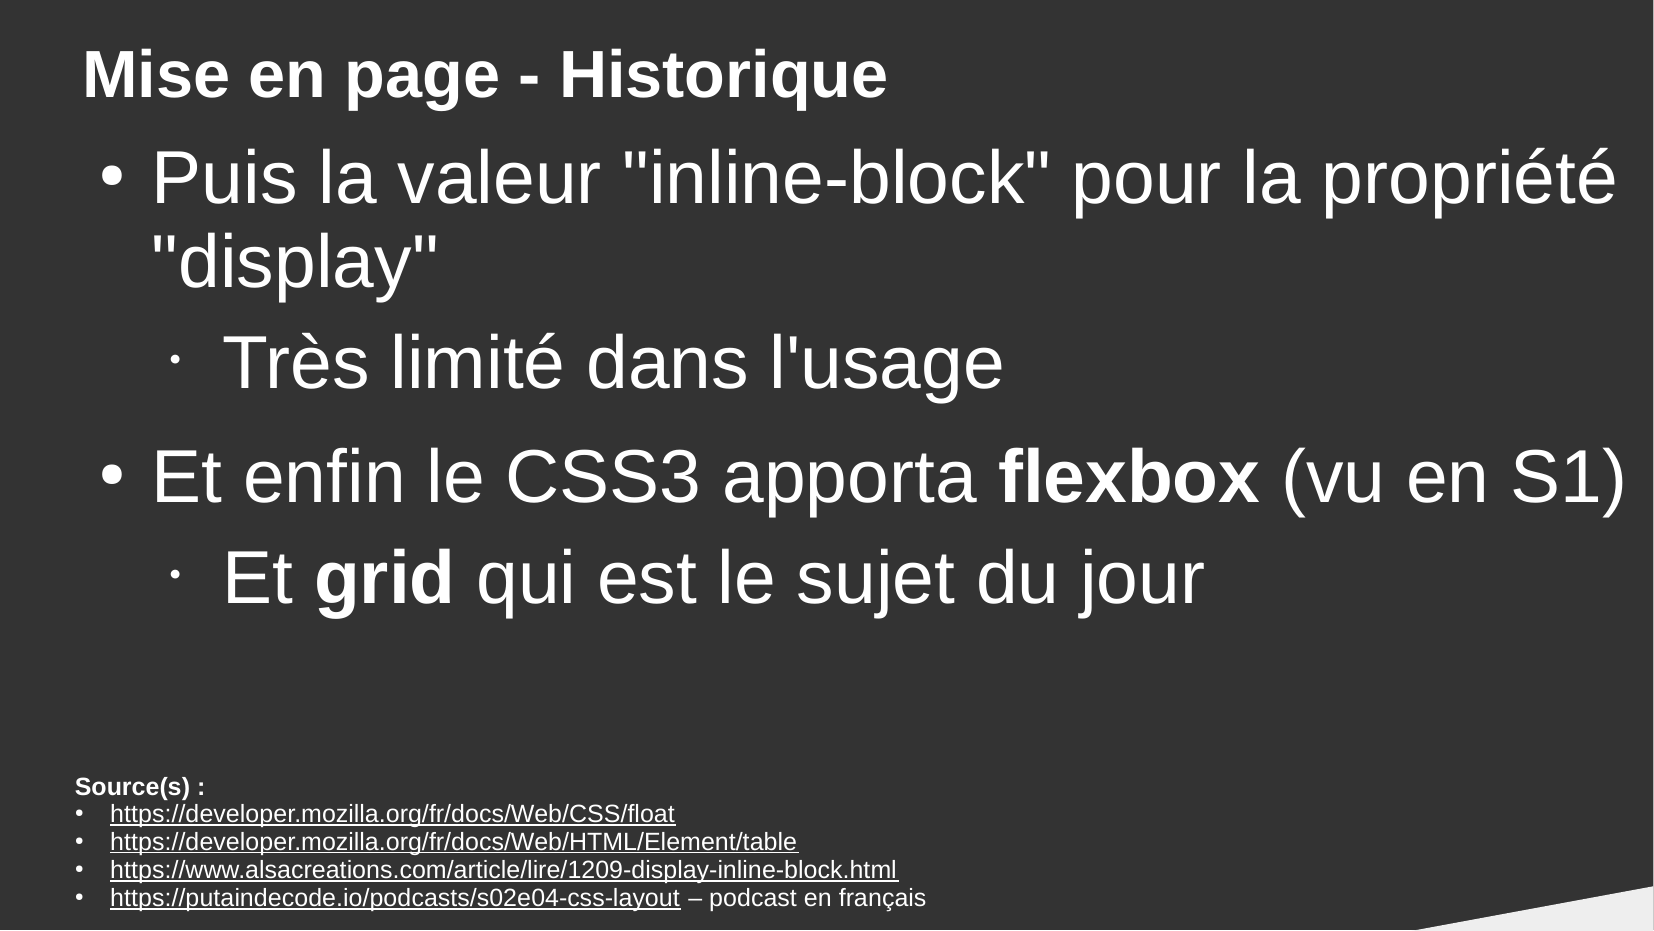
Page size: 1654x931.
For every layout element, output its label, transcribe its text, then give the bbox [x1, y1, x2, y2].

text_box [1411, 886, 1654, 931]
list Puis la valeur "inline-block" pour la propriété "display" Très limité dans l'usage Et enfin le CSS3 apporta flexbox (vu en S1) Et grid qui est le sujet du jour [80, 135, 1642, 745]
text_box Source(s) : https://developer.mozilla.org/fr/docs/Web/CSS/float https://developer.mozilla.org/fr/docs/Web/HTML/Element/table https://www.alsacreations.com/article/lire/1209-display-inline-block.html https://putaindecode.io/podcasts/s02e04-css-layout – podcast en français [60, 764, 1546, 920]
title Mise en page - Historique [82, 37, 1571, 114]
